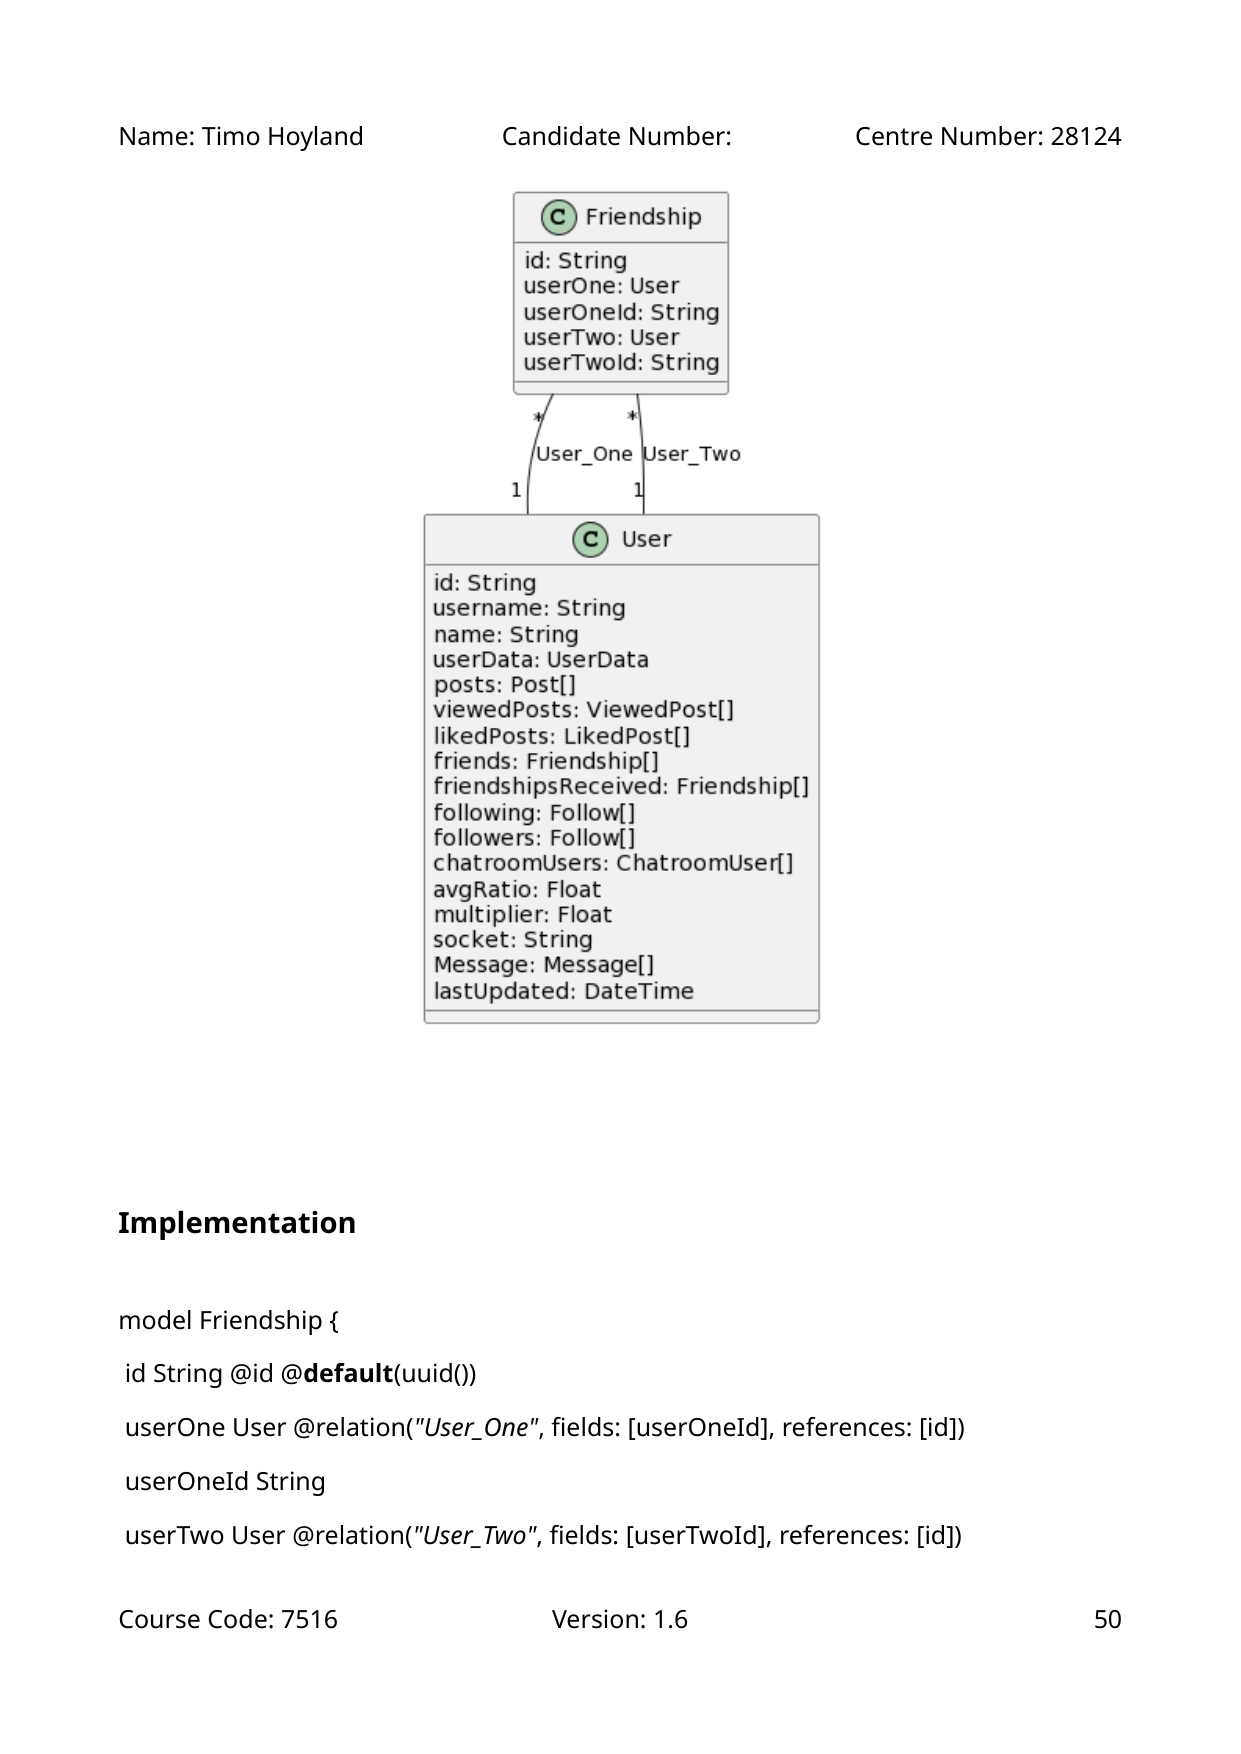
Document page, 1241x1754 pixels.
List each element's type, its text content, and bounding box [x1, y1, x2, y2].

text id String @id @default(uuid()) [118, 1356, 1122, 1390]
picture [413, 181, 828, 1032]
text model Friendship { [118, 1302, 1122, 1336]
subtitle Implementation [118, 1203, 1122, 1242]
text userTwo User @relation("User_Two", fields: [userTwoId], references: [id]) [118, 1517, 1122, 1551]
text userOne User @relation("User_One", fields: [userOneId], references: [id]) [118, 1410, 1122, 1444]
text userOneId String [118, 1464, 1122, 1498]
